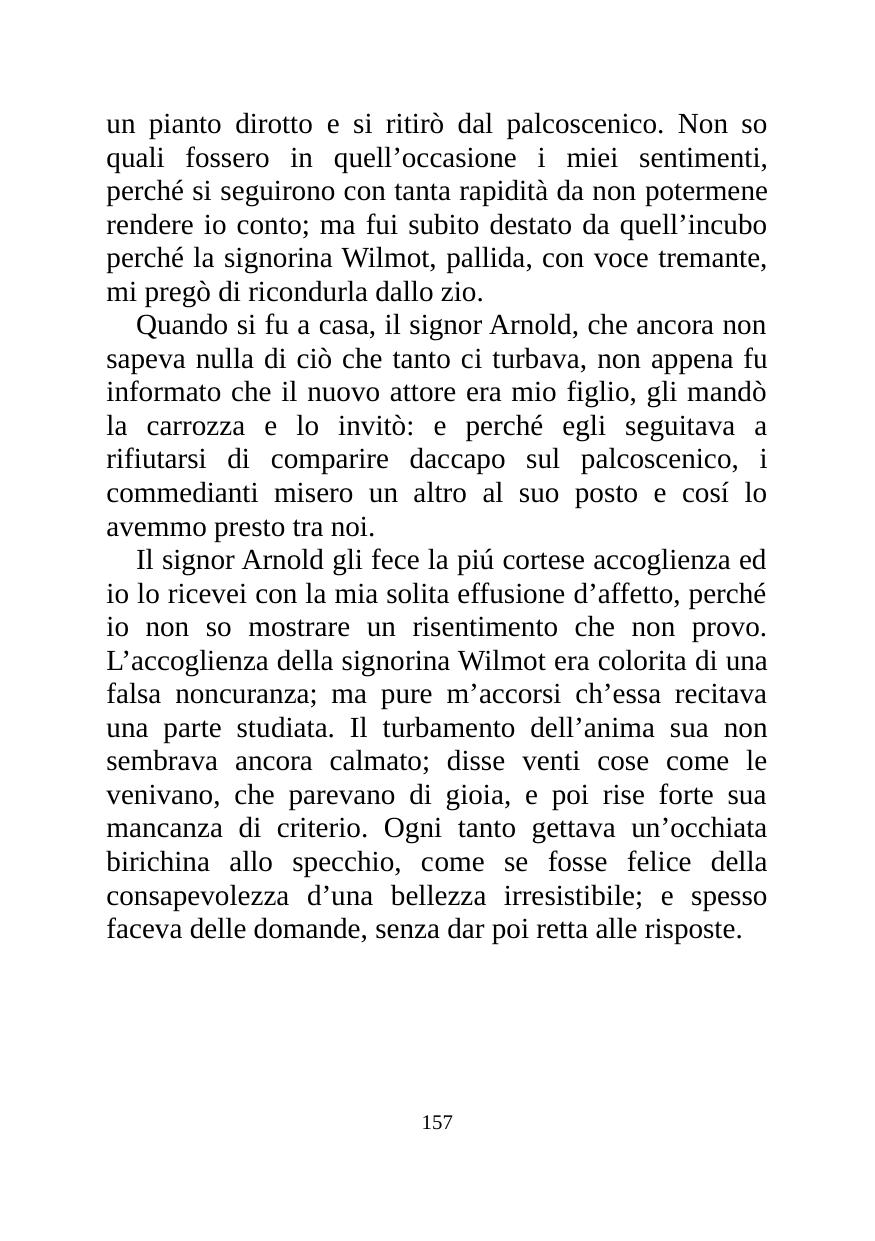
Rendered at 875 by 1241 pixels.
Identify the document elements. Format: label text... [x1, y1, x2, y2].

text Quando si fu a casa, il signor Arnold, che ancora non sapeva nulla di ciò che tanto ci turbava, non appena fu informato che il nuovo attore era mio figlio, gli mandò la carrozza e lo invitò: e perché egli seguitava a rifiutarsi di comparire daccapo sul palcoscenico, i commedianti misero un altro al suo posto e cosí lo avemmo presto tra noi. [106, 307, 768, 542]
text un pianto dirotto e si ritirò dal palcoscenico. Non so quali fossero in quell’occasione i miei sentimenti, perché si seguirono con tanta rapidità da non potermene rendere io conto; ma fui subito destato da quell’incubo perché la signorina Wilmot, pallida, con voce tremante, mi pregò di ricondurla dallo zio. [106, 106, 768, 307]
text Il signor Arnold gli fece la piú cortese accoglienza ed io lo ricevei con la mia solita effusione d’affetto, perché io non so mostrare un risentimento che non provo. L’accoglienza della signorina Wilmot era colorita di una falsa noncuranza; ma pure m’accorsi ch’essa recitava una parte studiata. Il turbamento dell’anima sua non sembrava ancora calmato; disse venti cose come le venivano, che parevano di gioia, e poi rise forte sua mancanza di criterio. Ogni tanto gettava un’occhiata birichina allo specchio, come se fosse felice della consapevolezza d’una bellezza irresistibile; e spesso faceva delle domande, senza dar poi retta alle risposte. [106, 542, 768, 945]
